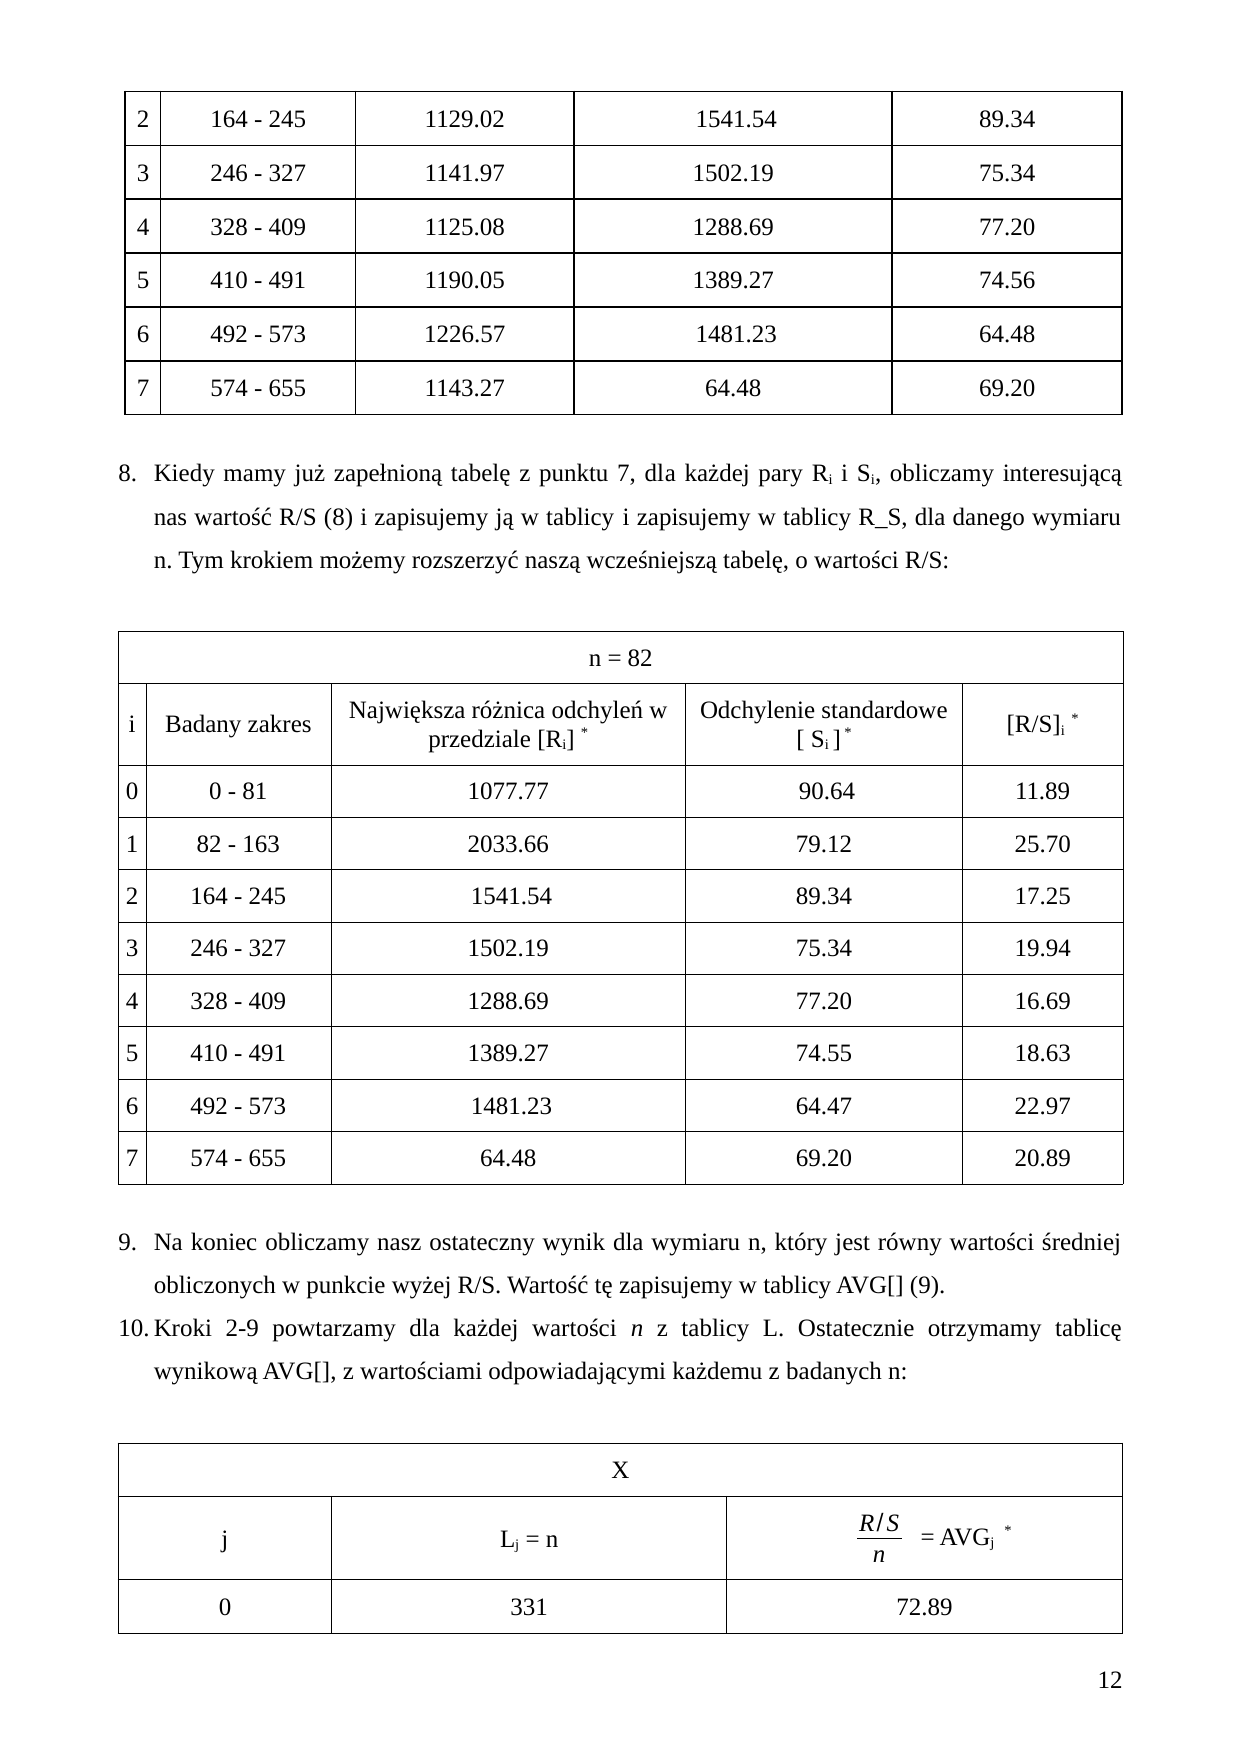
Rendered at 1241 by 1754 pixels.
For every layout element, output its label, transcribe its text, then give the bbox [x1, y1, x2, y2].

table_cell 11.89 [963, 766, 1123, 817]
table_cell 25.70 [963, 818, 1123, 869]
table_cell 1125.08 [356, 200, 573, 252]
table_cell 492 - 573 [147, 1080, 331, 1131]
table_cell 16.69 [963, 975, 1123, 1026]
table_cell 1541.54 [332, 870, 685, 922]
table_cell 6 [119, 1080, 146, 1131]
table_cell 2 [119, 870, 146, 922]
table_cell 5 [119, 1027, 146, 1079]
table_cell 0 [119, 1580, 331, 1633]
table_cell i [119, 684, 146, 764]
table_cell 77.20 [893, 200, 1121, 252]
table_cell 1077.77 [332, 766, 685, 817]
table_cell 77.20 [686, 975, 962, 1026]
table_cell 1481.23 [332, 1080, 685, 1131]
table_cell 72.89 [727, 1580, 1122, 1633]
table_cell 75.34 [686, 923, 962, 974]
table_cell 246 - 327 [161, 146, 355, 198]
table_cell 164 - 245 [161, 92, 355, 144]
table_cell 492 - 573 [161, 308, 355, 360]
table_header X [119, 1444, 1122, 1496]
table_cell 1481.23 [575, 308, 891, 360]
table_cell 1141.97 [356, 146, 573, 198]
table_header n = 82 [119, 632, 1123, 683]
table_cell = AVGj * [727, 1497, 1122, 1579]
table_cell 22.97 [963, 1080, 1123, 1131]
table_cell 1541.54 [575, 92, 891, 144]
table_cell 328 - 409 [161, 200, 355, 252]
table_cell [R/S]i * [963, 684, 1123, 764]
table_cell 82 - 163 [147, 818, 331, 869]
table_cell 164 - 245 [147, 870, 331, 922]
table_cell 17.25 [963, 870, 1123, 922]
table_cell 328 - 409 [147, 975, 331, 1026]
table_cell 3 [126, 146, 160, 198]
table_cell 0 - 81 [147, 766, 331, 817]
table_cell 90.64 [686, 766, 962, 817]
table_cell 574 - 655 [161, 362, 355, 414]
table_cell 7 [119, 1132, 146, 1184]
table_cell 1502.19 [575, 146, 891, 198]
table_cell 64.48 [332, 1132, 685, 1184]
table_cell 4 [119, 975, 146, 1026]
table_cell 1 [119, 818, 146, 869]
table_cell 1226.57 [356, 308, 573, 360]
table_cell 64.48 [575, 362, 891, 414]
table_cell 69.20 [686, 1132, 962, 1184]
table_cell 246 - 327 [147, 923, 331, 974]
table_cell 1502.19 [332, 923, 685, 974]
table_cell 1288.69 [575, 200, 891, 252]
table_cell Lj = n [332, 1497, 726, 1579]
list Kroki 2-9 powtarzamy dla każdej wartości n z tablicy L. Ostatecznie otrzymamy tablicę wynikową AVG[], z wartościami odpowiadającymi każdemu z badanych n: [118, 1313, 1122, 1385]
table_cell 5 [126, 254, 160, 306]
table_cell 7 [126, 362, 160, 414]
table_cell Odchylenie standardowe [ Si ] * [686, 684, 962, 764]
table_cell 2 [126, 92, 160, 144]
table_cell 410 - 491 [161, 254, 355, 306]
table_cell 74.56 [893, 254, 1121, 306]
table_cell 1389.27 [332, 1027, 685, 1079]
table_cell Największa różnica odchyleń w przedziale [Ri] * [332, 684, 685, 764]
table_cell 89.34 [893, 92, 1121, 144]
table_cell 18.63 [963, 1027, 1123, 1079]
table_cell 1143.27 [356, 362, 573, 414]
table_cell 79.12 [686, 818, 962, 869]
table_cell 6 [126, 308, 160, 360]
table_cell 64.47 [686, 1080, 962, 1131]
table_cell 19.94 [963, 923, 1123, 974]
table_cell 331 [332, 1580, 726, 1633]
table_cell 75.34 [893, 146, 1121, 198]
table_cell 1389.27 [575, 254, 891, 306]
table_cell 3 [119, 923, 146, 974]
table_cell 410 - 491 [147, 1027, 331, 1079]
table_cell 1190.05 [356, 254, 573, 306]
table_cell 0 [119, 766, 146, 817]
table_cell 89.34 [686, 870, 962, 922]
table_cell 74.55 [686, 1027, 962, 1079]
table_cell 574 - 655 [147, 1132, 331, 1184]
table_cell 2033.66 [332, 818, 685, 869]
list Na koniec obliczamy nasz ostateczny wynik dla wymiaru n, który jest równy wartości średniej obliczonych w punkcie wyżej R/S. Wartość tę zapisujemy w tablicy AVG[] (9). [118, 1227, 1122, 1299]
table_cell 4 [126, 200, 160, 252]
table_cell j [119, 1497, 331, 1579]
table_cell Badany zakres [147, 684, 331, 764]
table_cell 64.48 [893, 308, 1121, 360]
table_cell 1129.02 [356, 92, 573, 144]
table_cell 69.20 [893, 362, 1121, 414]
table_cell 1288.69 [332, 975, 685, 1026]
table_cell 20.89 [963, 1132, 1123, 1184]
list Kiedy mamy już zapełnioną tabelę z punktu 7, dla każdej pary Ri i Si, obliczamy interesującą nas wartość R/S (8) i zapisujemy ją w tablicy i zapisujemy w tablicy R_S, dla danego wymiaru n. Tym krokiem możemy rozszerzyć naszą wcześniejszą tabelę, o wartości R/S: [118, 458, 1122, 573]
